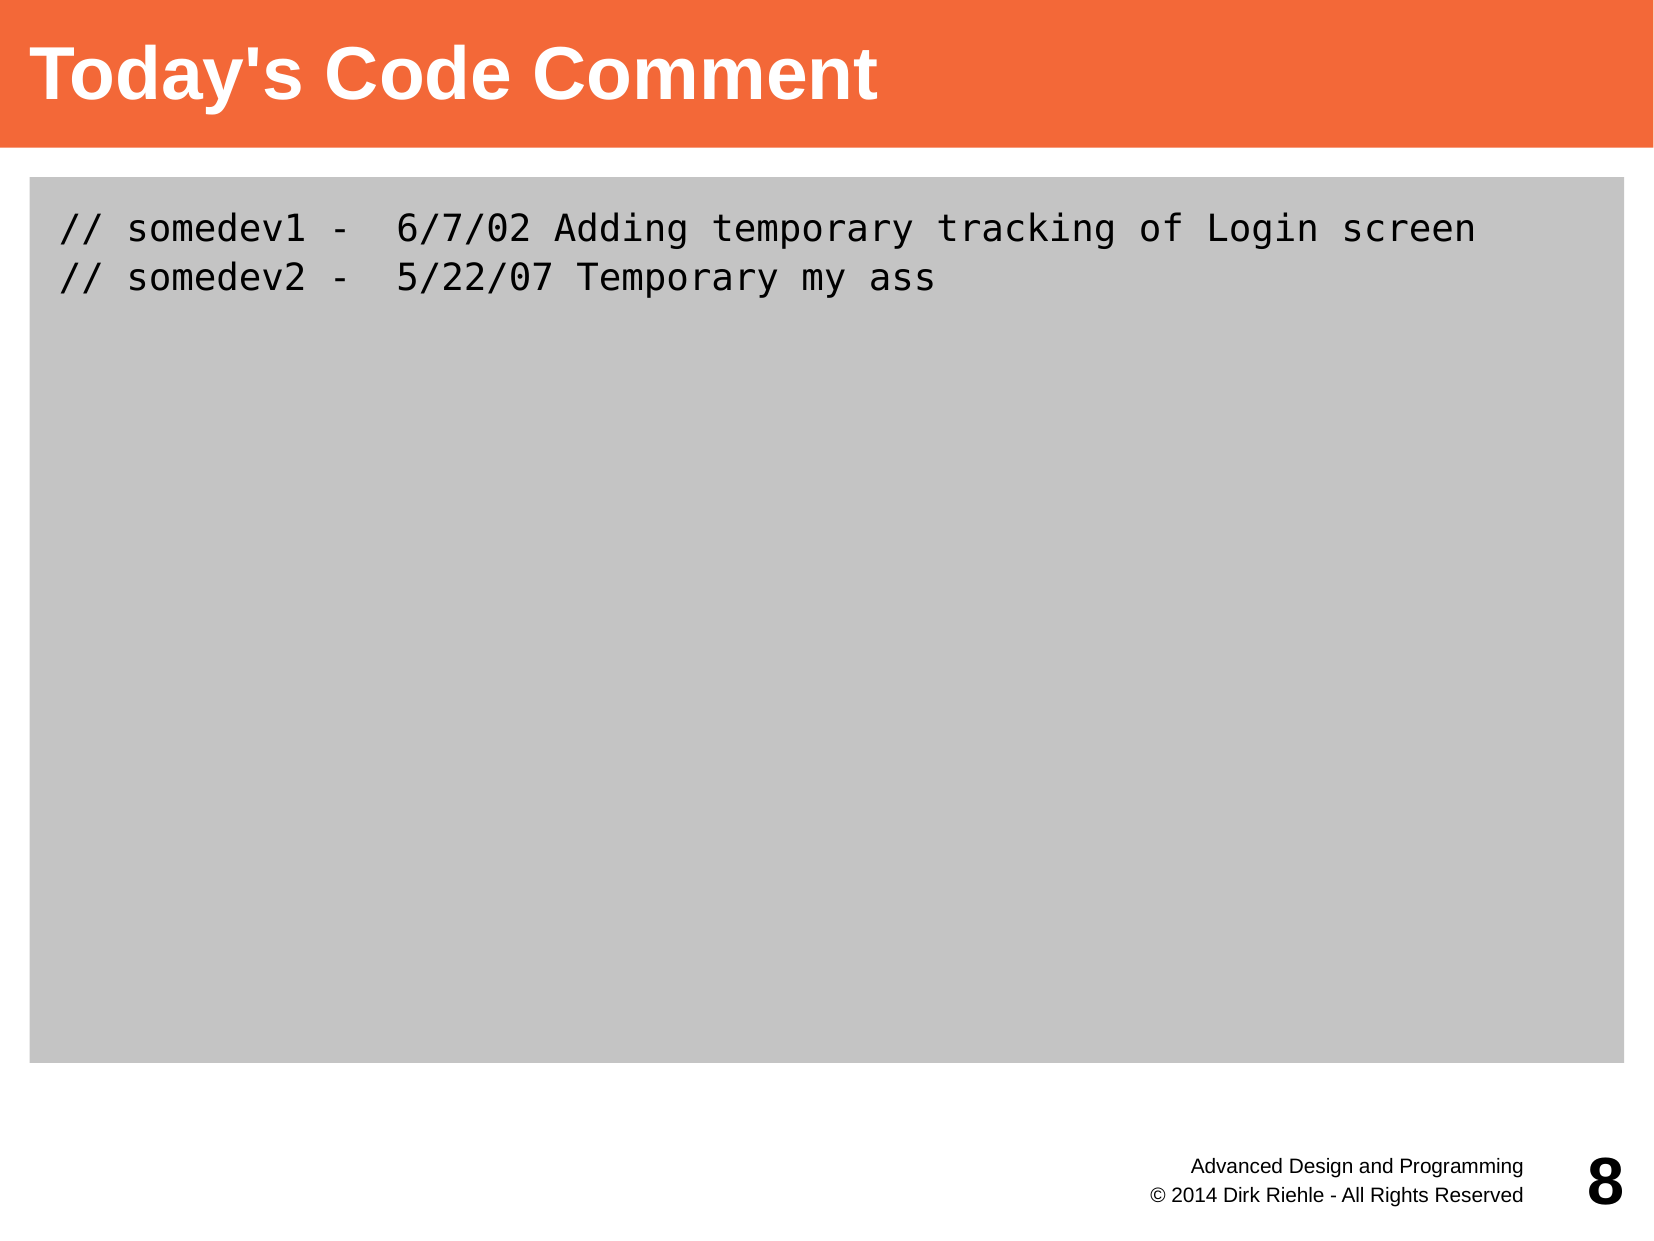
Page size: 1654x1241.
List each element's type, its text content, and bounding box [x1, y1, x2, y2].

list // somedev1 - 6/7/02 Adding temporary tracking of Login screen // somedev2 - 5/22/07 Temporary my ass [29, 177, 1625, 1063]
title Today's Code Comment [0, 0, 1654, 148]
